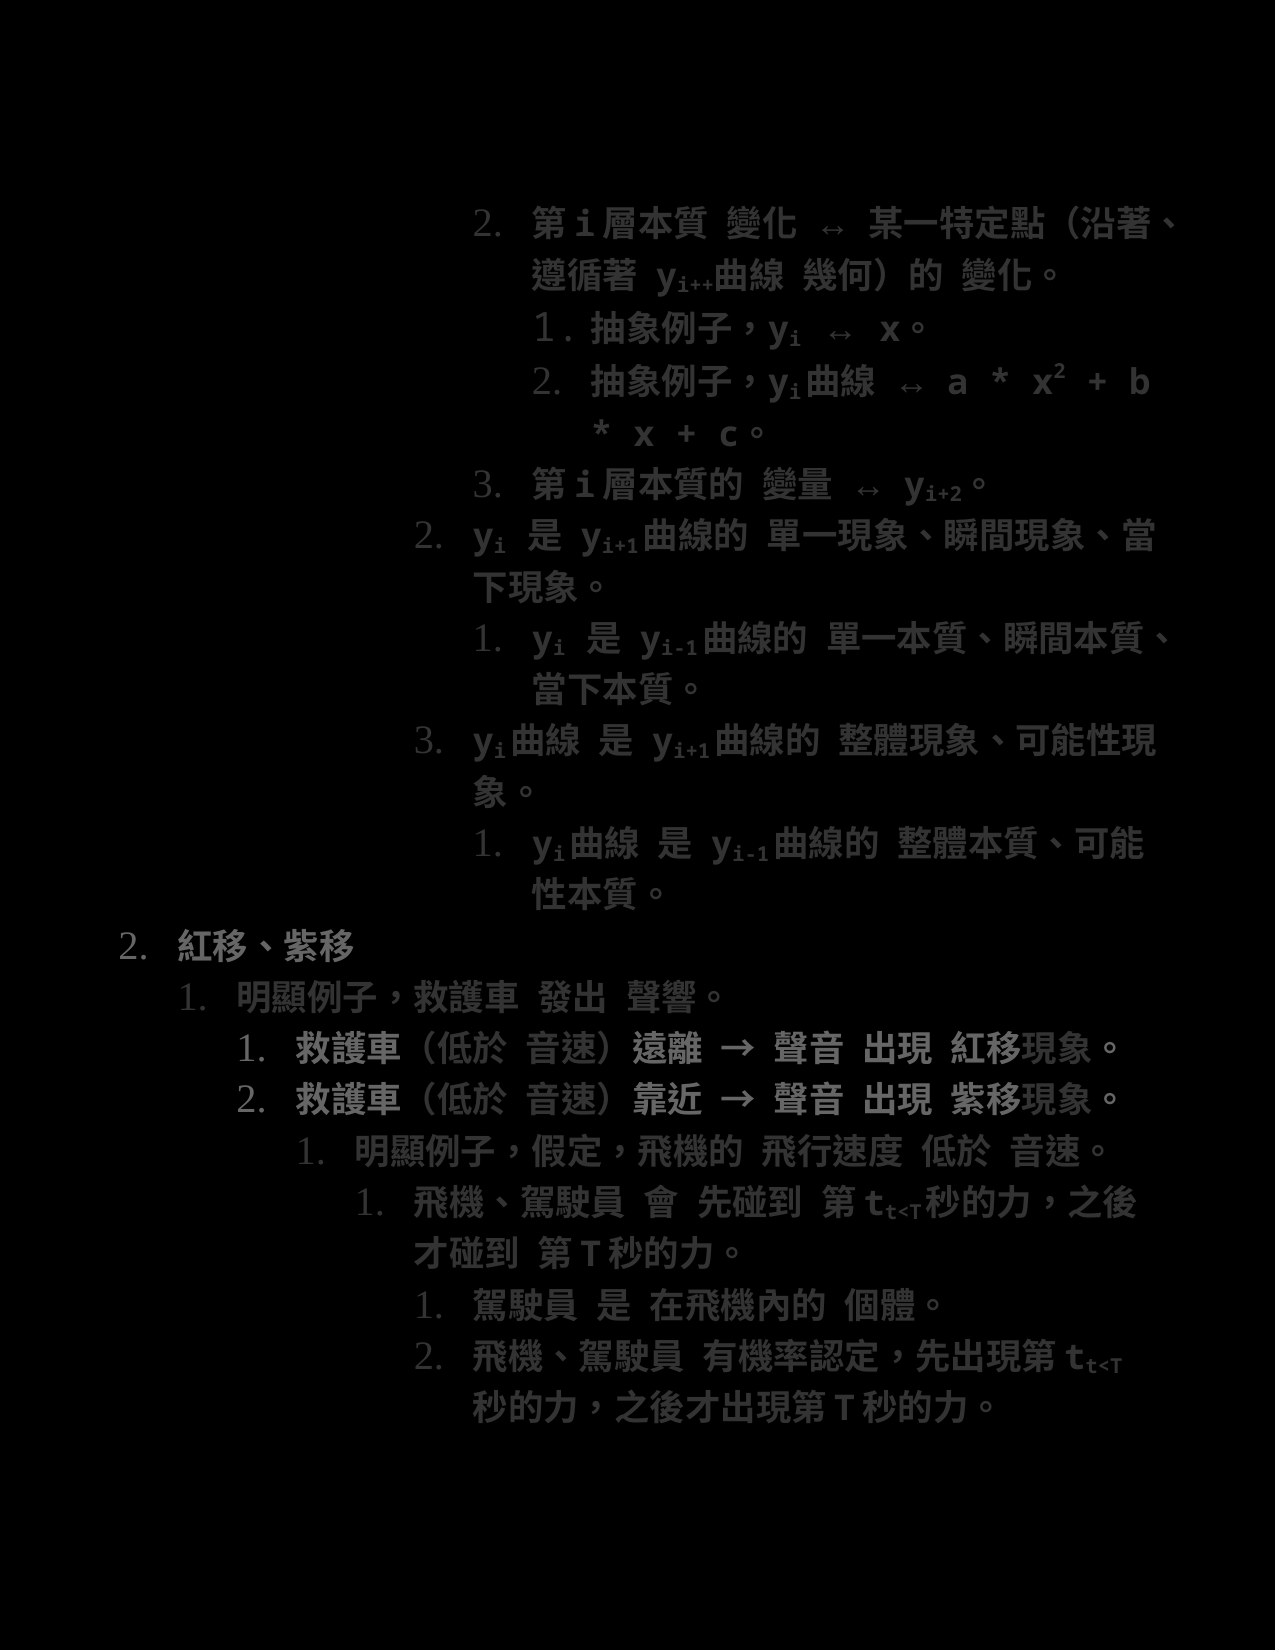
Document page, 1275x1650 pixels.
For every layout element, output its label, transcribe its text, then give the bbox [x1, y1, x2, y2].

list 紅移、紫移 [118, 918, 1157, 969]
list yi 是 yi+1曲線的 單一現象、瞬間現象、當下現象。 [413, 508, 1157, 610]
list yi 是 yi-1曲線的 單一本質、瞬間本質、當下本質。 [472, 610, 1157, 713]
list 駕駛員 是 在飛機內的 個體。 [413, 1277, 1157, 1328]
list 飛機、駕駛員 會 先碰到 第tt<T秒的力，之後 才碰到 第T秒的力。 [354, 1174, 1157, 1277]
list yi曲線 是 yi-1曲線的 整體本質、可能性本質。 [472, 816, 1157, 918]
list 救護車（低於 音速）靠近 → 聲音 出現 紫移現象。 [236, 1072, 1157, 1123]
list 明顯例子，救護車 發出 聲響。 [177, 969, 1157, 1021]
list 第i層本質 變化 ↔ 某一特定點（沿著、遵循著 yi++曲線 幾何）的 變化。 [472, 196, 1157, 298]
list 抽象例子，yi ↔ x。 [532, 298, 1157, 354]
list 抽象例子，yi曲線 ↔ a * x2 + b * x + c。 [532, 354, 1157, 456]
list 明顯例子，假定，飛機的 飛行速度 低於 音速。 [295, 1123, 1157, 1174]
list 救護車（低於 音速）遠離 → 聲音 出現 紅移現象。 [236, 1021, 1157, 1072]
list yi曲線 是 yi+1曲線的 整體現象、可能性現象。 [413, 713, 1157, 816]
list 第i層本質的 變量 ↔ yi+2。 [472, 456, 1157, 508]
list 飛機、駕駛員 有機率認定，先出現第tt<T秒的力，之後才出現第T秒的力。 [413, 1328, 1157, 1431]
